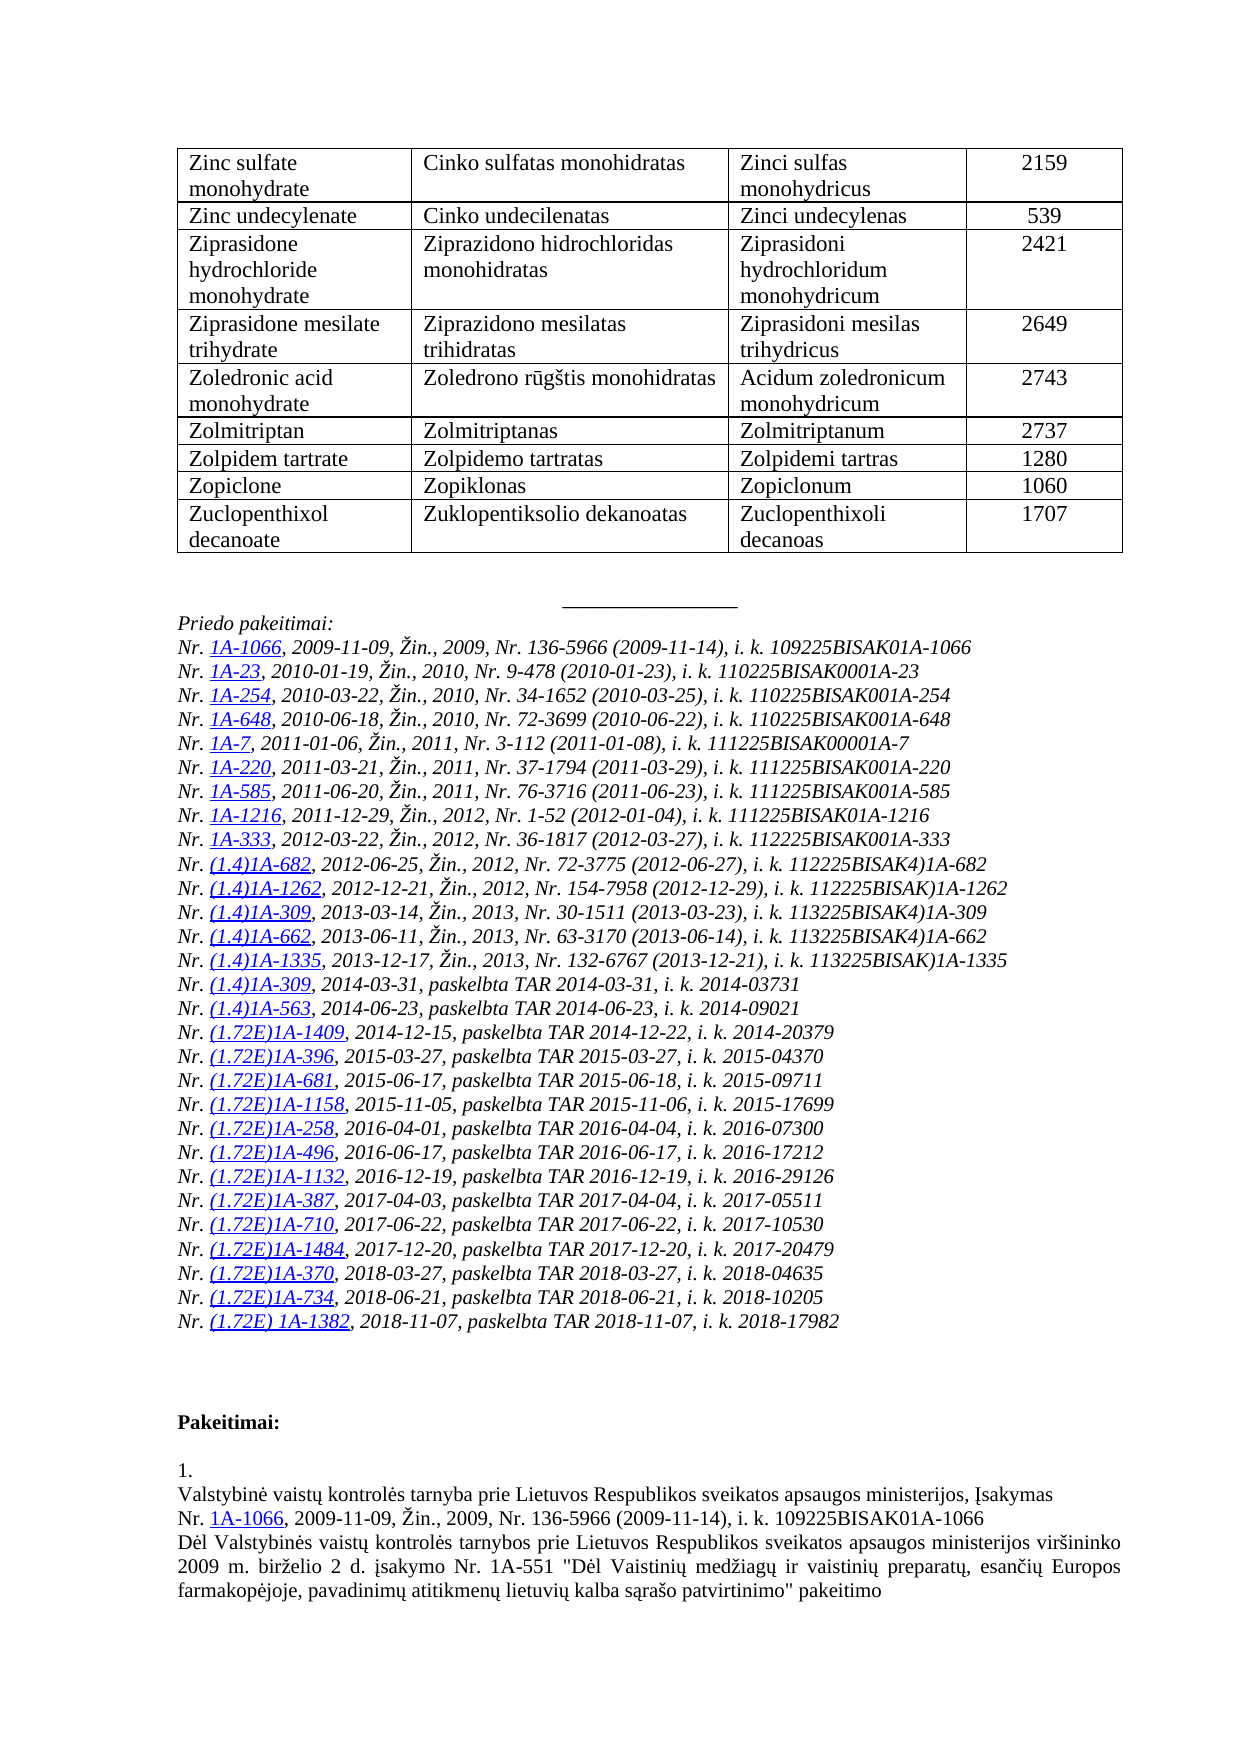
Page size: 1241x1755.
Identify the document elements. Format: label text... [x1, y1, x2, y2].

table_cell 2421 [967, 230, 1122, 309]
table_cell Zinci undecylenas [729, 203, 966, 229]
table_cell Ziprazidono mesilatas trihidratas [412, 310, 728, 363]
table_cell Zopiklonas [412, 472, 728, 498]
text Dėl Valstybinės vaistų kontrolės tarnybos prie Lietuvos Respublikos sveikatos apsaugos ministerijos viršininko 2009 m. birželio 2 d. įsakymo Nr. 1A-551 "Dėl Vaistinių medžiagų ir vaistinių preparatų, esančių Europos farmakopėjoje, pavadinimų atitikmenų lietuvių kalba sąrašo patvirtinimo" pakeitimo [177, 1530, 1122, 1602]
text Valstybinė vaistų kontrolės tarnyba prie Lietuvos Respublikos sveikatos apsaugos ministerijos, Įsakymas [177, 1482, 1122, 1506]
table_cell Zinci sulfas monohydricus [729, 149, 966, 201]
text Nr. 1A-7, 2011-01-06, Žin., 2011, Nr. 3-112 (2011-01-08), i. k. 111225BISAK00001A-7 [177, 731, 1122, 755]
text Nr. (1.72E)1A-496, 2016-06-17, paskelbta TAR 2016-06-17, i. k. 2016-17212 [177, 1140, 1122, 1164]
text Nr. 1A-23, 2010-01-19, Žin., 2010, Nr. 9-478 (2010-01-23), i. k. 110225BISAK0001A-23 [177, 659, 1122, 683]
text Nr. (1.72E)1A-396, 2015-03-27, paskelbta TAR 2015-03-27, i. k. 2015-04370 [177, 1044, 1122, 1068]
table_cell Zoledrono rūgštis monohidratas [412, 364, 728, 416]
table_cell 2743 [967, 364, 1122, 416]
text Pakeitimai: [177, 1409, 1122, 1434]
text Nr. 1A-1066, 2009-11-09, Žin., 2009, Nr. 136-5966 (2009-11-14), i. k. 109225BISAK01A-1066 [177, 1506, 1122, 1530]
table_cell 2159 [967, 149, 1122, 201]
table_cell 1060 [967, 472, 1122, 498]
table_cell 2649 [967, 310, 1122, 363]
table_cell Acidum zoledronicum monohydricum [729, 364, 966, 416]
table_cell Ziprasidone hydrochloride monohydrate [178, 230, 411, 309]
text Nr. (1.4)1A-309, 2013-03-14, Žin., 2013, Nr. 30-1511 (2013-03-23), i. k. 113225BISAK4)1A-309 [177, 899, 1122, 924]
table_cell Zinc sulfate monohydrate [178, 149, 411, 201]
table_cell Ziprasidoni mesilas trihydricus [729, 310, 966, 363]
table_cell Zolmitriptanum [729, 418, 966, 444]
text Nr. (1.4)1A-1335, 2013-12-17, Žin., 2013, Nr. 132-6767 (2013-12-21), i. k. 113225BISAK)1A-1335 [177, 948, 1122, 972]
text Nr. (1.4)1A-309, 2014-03-31, paskelbta TAR 2014-03-31, i. k. 2014-03731 [177, 972, 1122, 996]
table_cell Zolmitriptan [178, 418, 411, 444]
table_cell Zuclopenthixol decanoate [178, 500, 411, 552]
text Nr. (1.72E)1A-1132, 2016-12-19, paskelbta TAR 2016-12-19, i. k. 2016-29126 [177, 1164, 1122, 1188]
text Nr. (1.4)1A-662, 2013-06-11, Žin., 2013, Nr. 63-3170 (2013-06-14), i. k. 113225BISAK4)1A-662 [177, 924, 1122, 948]
text Nr. (1.72E)1A-1484, 2017-12-20, paskelbta TAR 2017-12-20, i. k. 2017-20479 [177, 1236, 1122, 1261]
table_cell 539 [967, 203, 1122, 229]
table_cell Zolmitriptanas [412, 418, 728, 444]
text Nr. 1A-585, 2011-06-20, Žin., 2011, Nr. 76-3716 (2011-06-23), i. k. 111225BISAK001A-585 [177, 779, 1122, 803]
text Nr. (1.72E)1A-681, 2015-06-17, paskelbta TAR 2015-06-18, i. k. 2015-09711 [177, 1068, 1122, 1092]
table_cell Cinko undecilenatas [412, 203, 728, 229]
table_cell 1280 [967, 445, 1122, 471]
text Nr. 1A-220, 2011-03-21, Žin., 2011, Nr. 37-1794 (2011-03-29), i. k. 111225BISAK001A-220 [177, 755, 1122, 779]
table_cell Zolpidemi tartras [729, 445, 966, 471]
table_cell Ziprazidono hidrochloridas monohidratas [412, 230, 728, 309]
text Nr. (1.72E)1A-710, 2017-06-22, paskelbta TAR 2017-06-22, i. k. 2017-10530 [177, 1212, 1122, 1236]
table_cell 1707 [967, 500, 1122, 552]
table_cell Zopiclonum [729, 472, 966, 498]
text 1. [177, 1458, 1122, 1482]
text Nr. 1A-254, 2010-03-22, Žin., 2010, Nr. 34-1652 (2010-03-25), i. k. 110225BISAK001A-254 [177, 683, 1122, 707]
table_cell Cinko sulfatas monohidratas [412, 149, 728, 201]
text Nr. (1.72E)1A-387, 2017-04-03, paskelbta TAR 2017-04-04, i. k. 2017-05511 [177, 1188, 1122, 1212]
text Nr. (1.4)1A-682, 2012-06-25, Žin., 2012, Nr. 72-3775 (2012-06-27), i. k. 112225BISAK4)1A-682 [177, 851, 1122, 876]
table_cell 2737 [967, 418, 1122, 444]
table_cell Zuclopenthixoli decanoas [729, 500, 966, 552]
text Nr. (1.4)1A-563, 2014-06-23, paskelbta TAR 2014-06-23, i. k. 2014-09021 [177, 996, 1122, 1020]
text Nr. 1A-1216, 2011-12-29, Žin., 2012, Nr. 1-52 (2012-01-04), i. k. 111225BISAK01A-1216 [177, 803, 1122, 827]
table_cell Ziprasidone mesilate trihydrate [178, 310, 411, 363]
text Nr. (1.4)1A-1262, 2012-12-21, Žin., 2012, Nr. 154-7958 (2012-12-29), i. k. 112225BISAK)1A-1262 [177, 876, 1122, 899]
text Nr. 1A-648, 2010-06-18, Žin., 2010, Nr. 72-3699 (2010-06-22), i. k. 110225BISAK001A-648 [177, 707, 1122, 731]
text Nr. 1A-333, 2012-03-22, Žin., 2012, Nr. 36-1817 (2012-03-27), i. k. 112225BISAK001A-333 [177, 827, 1122, 851]
table_cell Ziprasidoni hydrochloridum monohydricum [729, 230, 966, 309]
text Nr. (1.72E)1A-734, 2018-06-21, paskelbta TAR 2018-06-21, i. k. 2018-10205 [177, 1284, 1122, 1309]
table_cell Zolpidemo tartratas [412, 445, 728, 471]
text Priedo pakeitimai: [177, 611, 1122, 635]
text ______________ [177, 582, 1122, 611]
table_cell Zopiclone [178, 472, 411, 498]
text Nr. (1.72E)1A-370, 2018-03-27, paskelbta TAR 2018-03-27, i. k. 2018-04635 [177, 1261, 1122, 1284]
text Nr. 1A-1066, 2009-11-09, Žin., 2009, Nr. 136-5966 (2009-11-14), i. k. 109225BISAK01A-1066 [177, 635, 1122, 659]
text Nr. (1.72E)1A-1409, 2014-12-15, paskelbta TAR 2014-12-22, i. k. 2014-20379 [177, 1020, 1122, 1044]
table_cell Zolpidem tartrate [178, 445, 411, 471]
text Nr. (1.72E)1A-258, 2016-04-01, paskelbta TAR 2016-04-04, i. k. 2016-07300 [177, 1116, 1122, 1140]
text Nr. (1.72E) 1A-1382, 2018-11-07, paskelbta TAR 2018-11-07, i. k. 2018-17982 [177, 1309, 1122, 1333]
table_cell Zuklopentiksolio dekanoatas [412, 500, 728, 552]
table_cell Zoledronic acid monohydrate [178, 364, 411, 416]
table_cell Zinc undecylenate [178, 203, 411, 229]
text Nr. (1.72E)1A-1158, 2015-11-05, paskelbta TAR 2015-11-06, i. k. 2015-17699 [177, 1092, 1122, 1116]
